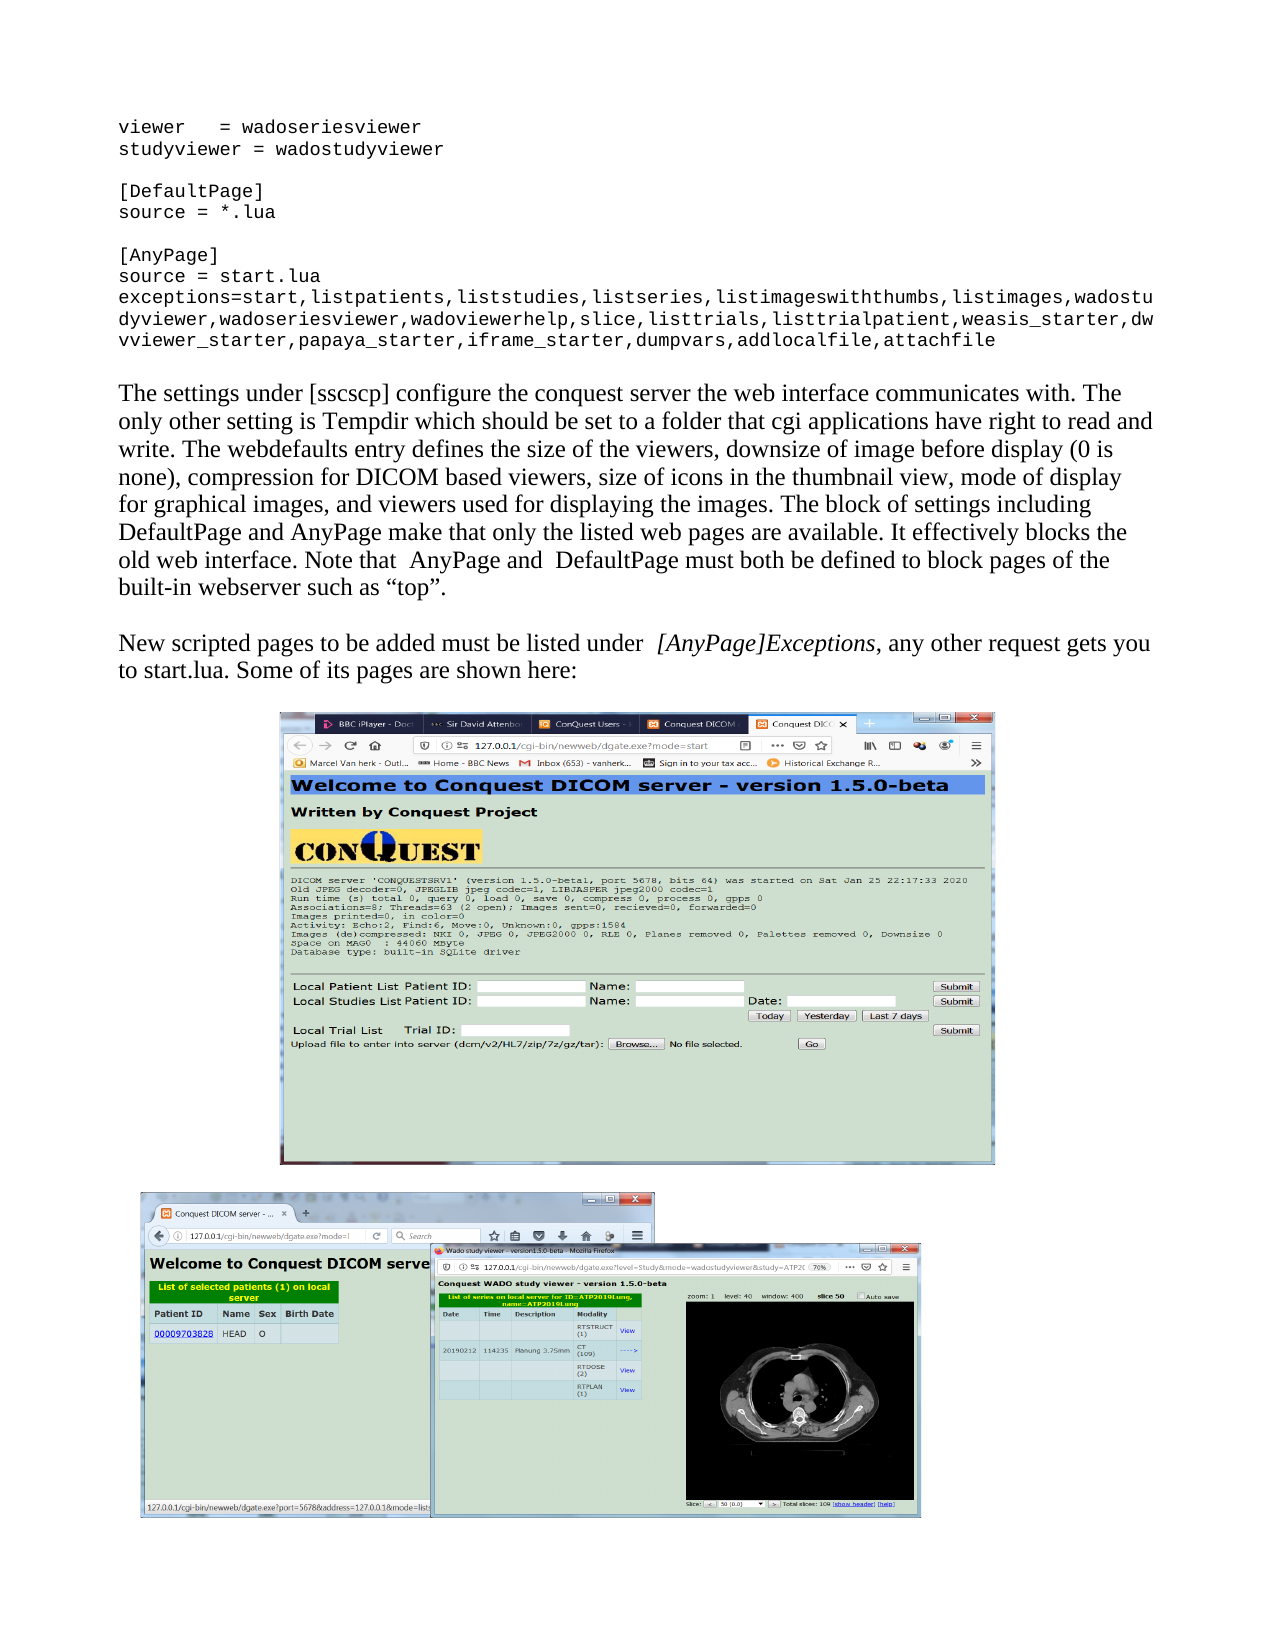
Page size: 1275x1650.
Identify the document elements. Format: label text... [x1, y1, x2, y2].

text [AnyPage] [118, 246, 1157, 267]
text exceptions=start,listpatients,liststudies,listseries,listimageswiththumbs,listimages,wadostudyviewer,wadoseriesviewer,wadoviewerhelp,slice,listtrials,listtrialpatient,weasis_starter,dwvviewer_starter,papaya_starter,iframe_starter,dumpvars,addlocalfile,attachfile [118, 288, 1157, 352]
picture [279, 712, 996, 1165]
picture [140, 1192, 922, 1518]
text studyviewer = wadostudyviewer [118, 139, 1157, 161]
text source = *.lua [118, 203, 1157, 224]
text viewer = wadoseriesviewer [118, 118, 1157, 139]
text New scripted pages to be added must be listed under [AnyPage]Exceptions, any other request gets you to start.lua. Some of its pages are shown here: [118, 629, 1157, 684]
text The settings under [sscscp] configure the conquest server the web interface communicates with. The only other setting is Tempdir which should be set to a folder that cgi applications have right to read and write. The webdefaults entry defines the size of the viewers, downsize of image before display (0 is none), compression for DICOM based viewers, size of icons in the thumbnail view, mode of display for graphical images, and viewers used for displaying the images. The block of settings including DefaultPage and AnyPage make that only the listed web pages are available. It effectively blocks the old web interface. Note that AnyPage and DefaultPage must both be defined to block pages of the built-in webserver such as “top”. [118, 379, 1157, 601]
text source = start.lua [118, 267, 1157, 288]
text [DefaultPage] [118, 182, 1157, 203]
